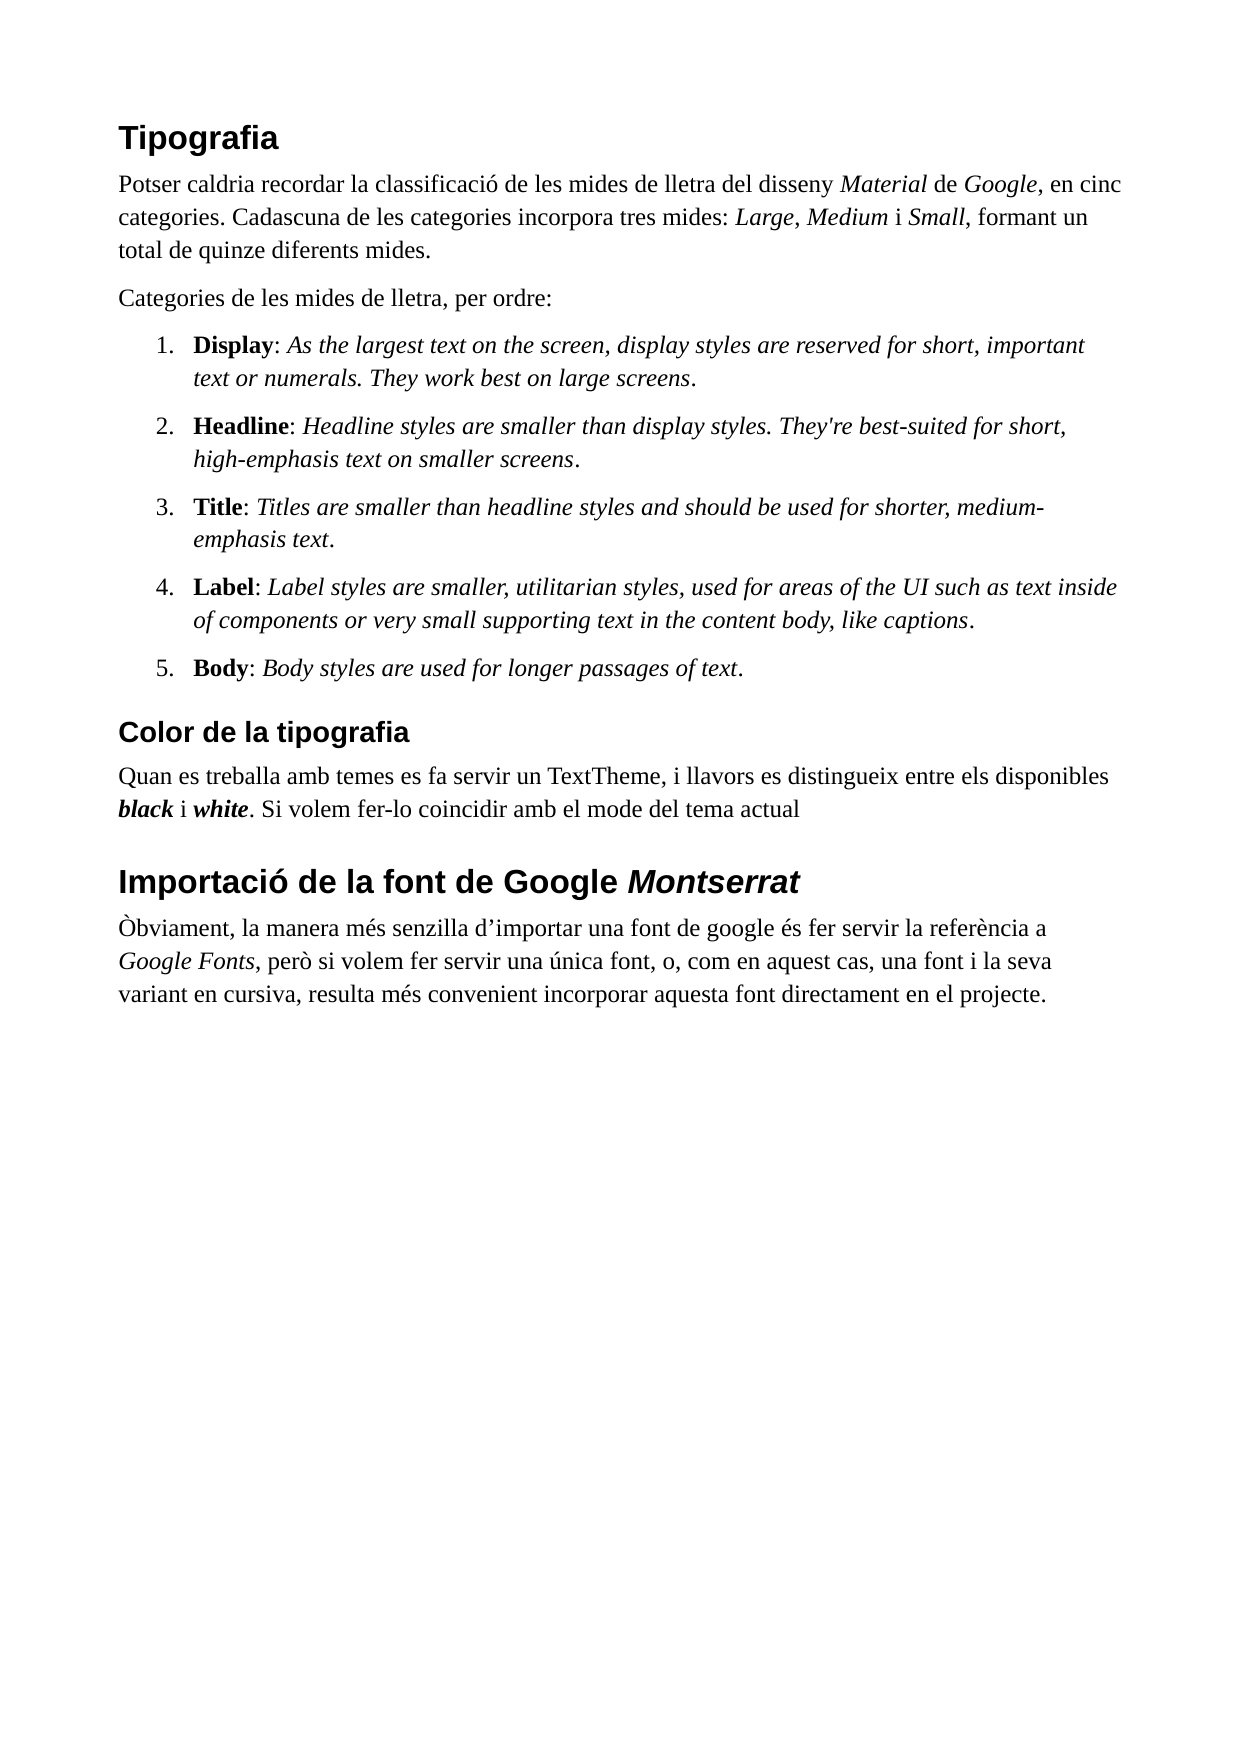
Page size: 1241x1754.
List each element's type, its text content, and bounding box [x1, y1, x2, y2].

subtitle Tipografia [118, 118, 1122, 157]
text Potser caldria recordar la classificació de les mides de lletra del disseny Material de Google, en cinc categories. Cadascuna de les categories incorpora tres mides: Large, Medium i Small, formant un total de quinze diferents mides. [118, 169, 1122, 264]
subtitle Color de la tipografia [118, 715, 1122, 748]
list Title: Titles are smaller than headline styles and should be used for shorter, medium-emphasis text. [156, 492, 1122, 553]
list Body: Body styles are used for longer passages of text. [156, 653, 1122, 682]
text Quan es treballa amb temes es fa servir un TextTheme, i llavors es distingueix entre els disponibles black i white. Si volem fer-lo coincidir amb el mode del tema actual [118, 761, 1122, 823]
list Headline: Headline styles are smaller than display styles. They're best-suited for short, high-emphasis text on smaller screens. [156, 411, 1122, 473]
subtitle Importació de la font de Google Montserrat [118, 862, 1122, 901]
text Categories de les mides de lletra, per ordre: [118, 283, 1122, 311]
list Label: Label styles are smaller, utilitarian styles, used for areas of the UI such as text inside of components or very small supporting text in the content body, like captions. [156, 572, 1122, 634]
list Display: As the largest text on the screen, display styles are reserved for short, important text or numerals. They work best on large screens. [156, 330, 1122, 392]
text Òbviament, la manera més senzilla d’importar una font de google és fer servir la referència a Google Fonts, però si volem fer servir una única font, o, com en aquest cas, una font i la seva variant en cursiva, resulta més convenient incorporar aquesta font directament en el projecte. [118, 913, 1122, 1008]
